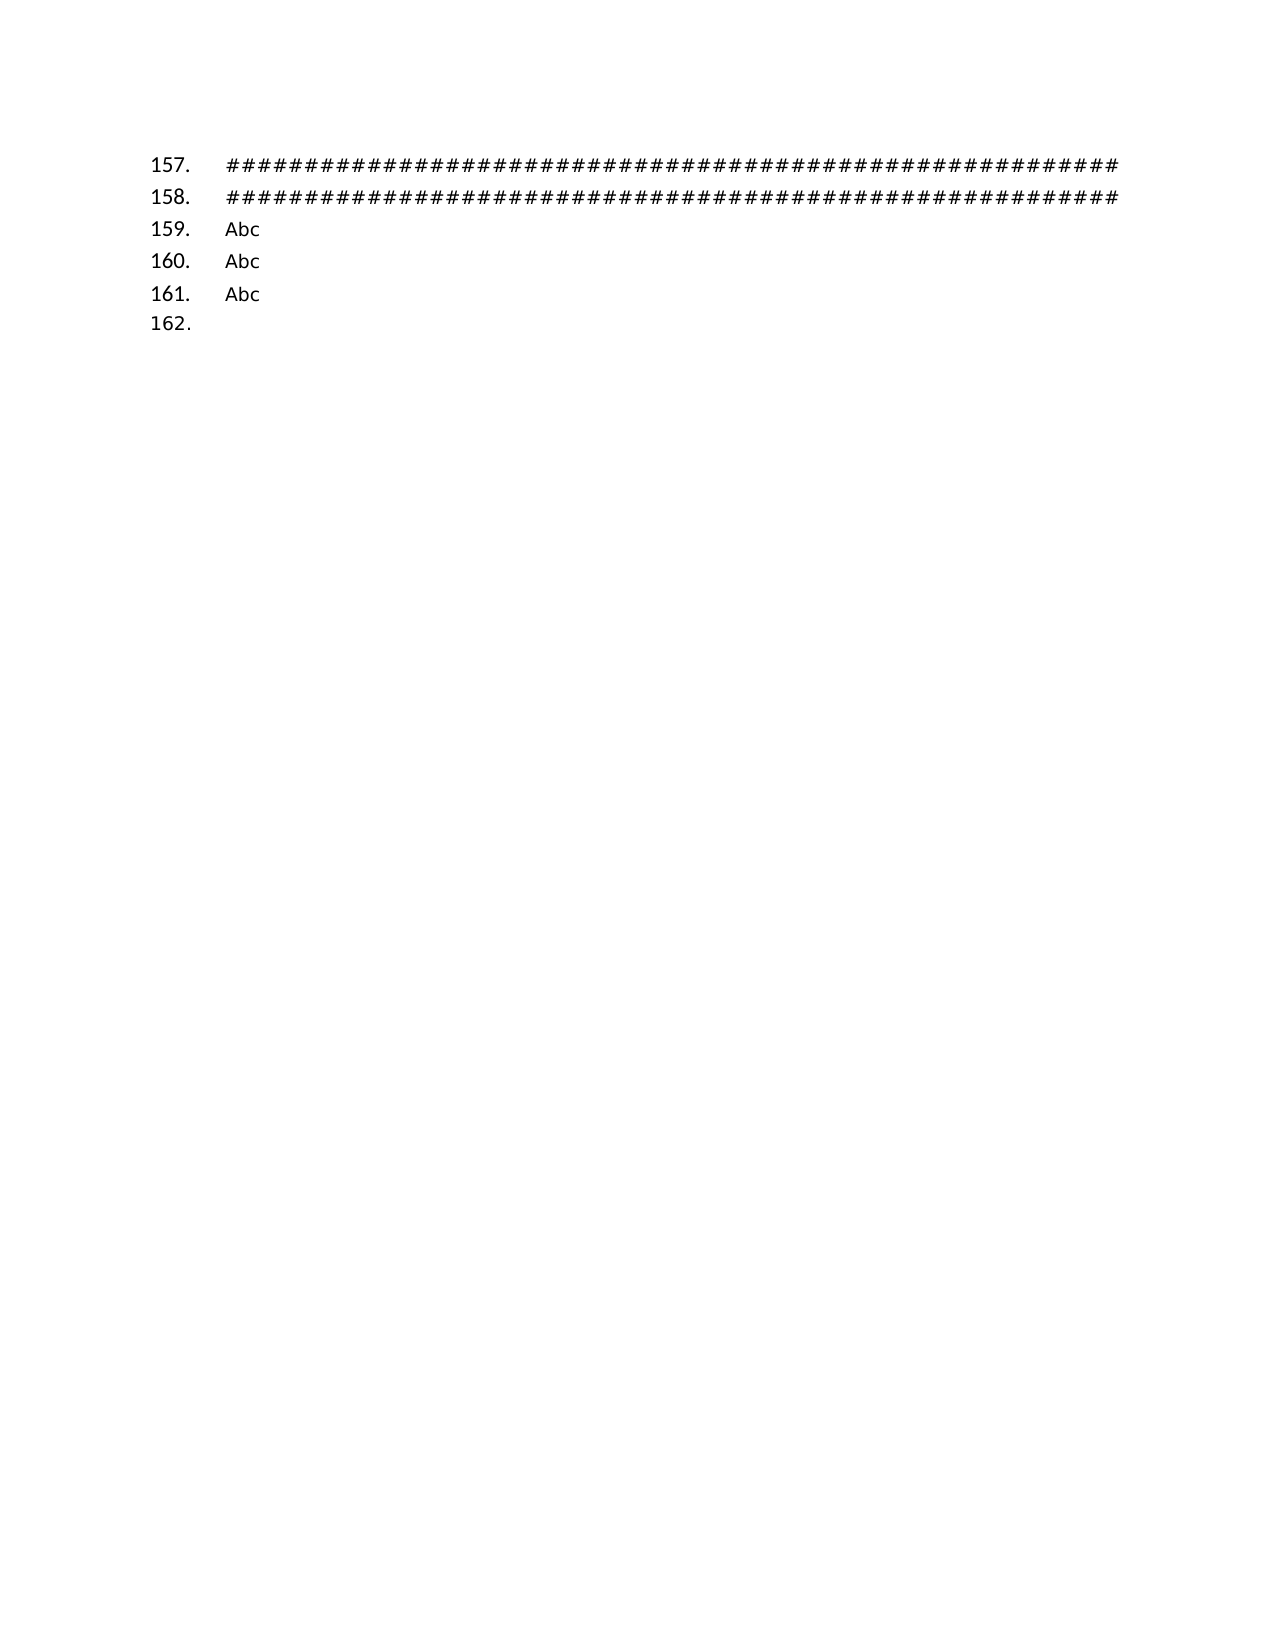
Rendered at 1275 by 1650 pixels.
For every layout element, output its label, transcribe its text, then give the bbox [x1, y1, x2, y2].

list Abc [150, 279, 1125, 307]
list Abc [150, 247, 1125, 274]
list ######################################################### [150, 150, 1125, 178]
list Abc [150, 214, 1125, 242]
list ######################################################### [150, 182, 1125, 210]
